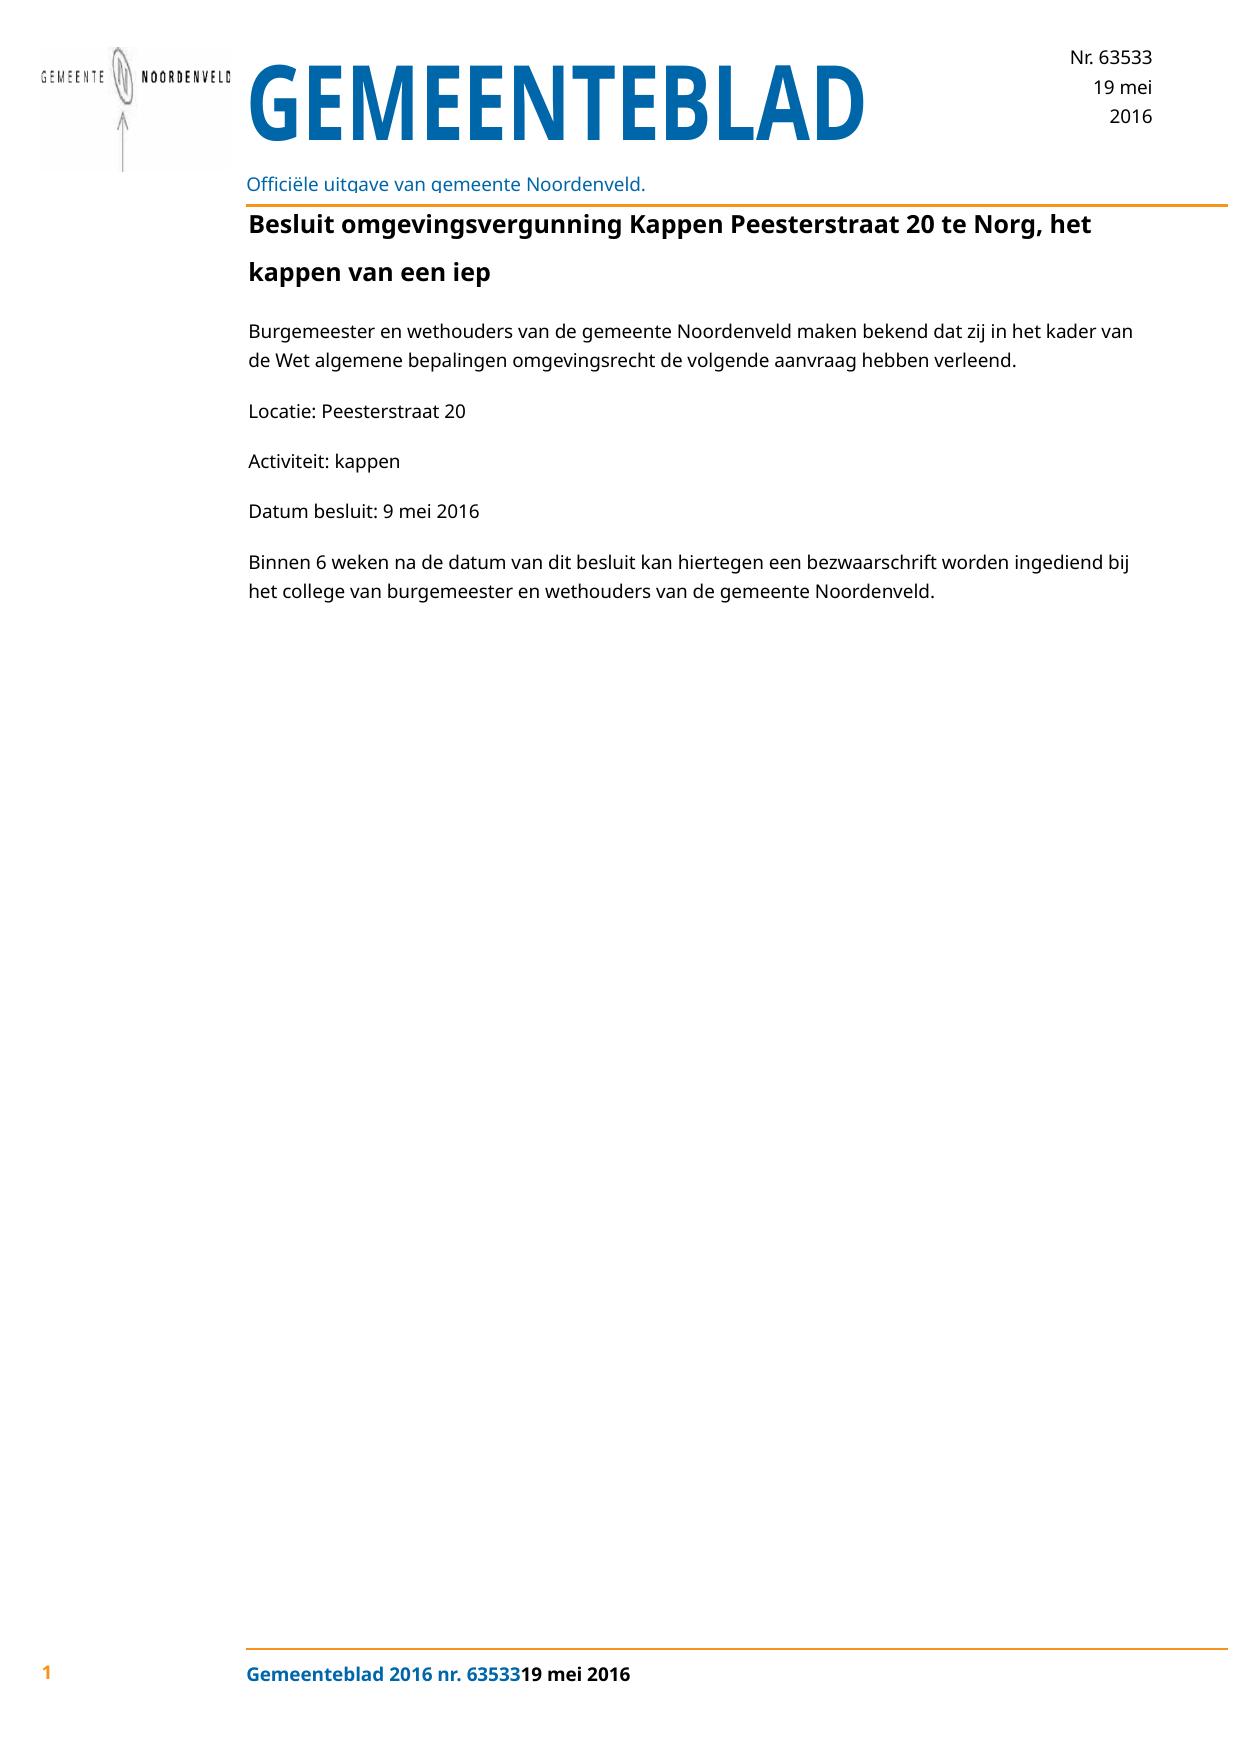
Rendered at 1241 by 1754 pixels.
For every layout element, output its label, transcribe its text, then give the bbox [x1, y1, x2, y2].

text Binnen 6 weken na de datum van dit besluit kan hiertegen een bezwaarschrift worden ingediend bij het college van burgemeester en wethouders van de gemeente Noordenveld. [248, 549, 1152, 604]
text Burgemeester en wethouders van de gemeente Noordenveld maken bekend dat zij in het kader van de Wet algemene bepalingen omgevingsrecht de volgende aanvraag hebben verleend. [248, 318, 1152, 373]
text Datum besluit: 9 mei 2016 [248, 499, 1152, 524]
text Besluit omgevingsvergunning Kappen Peesterstraat 20 te Norg, het kappen van een iep [248, 207, 1152, 288]
text Locatie: Peesterstraat 20 [248, 398, 1152, 424]
text Activiteit: kappen [248, 448, 1152, 474]
picture [41, 47, 231, 172]
